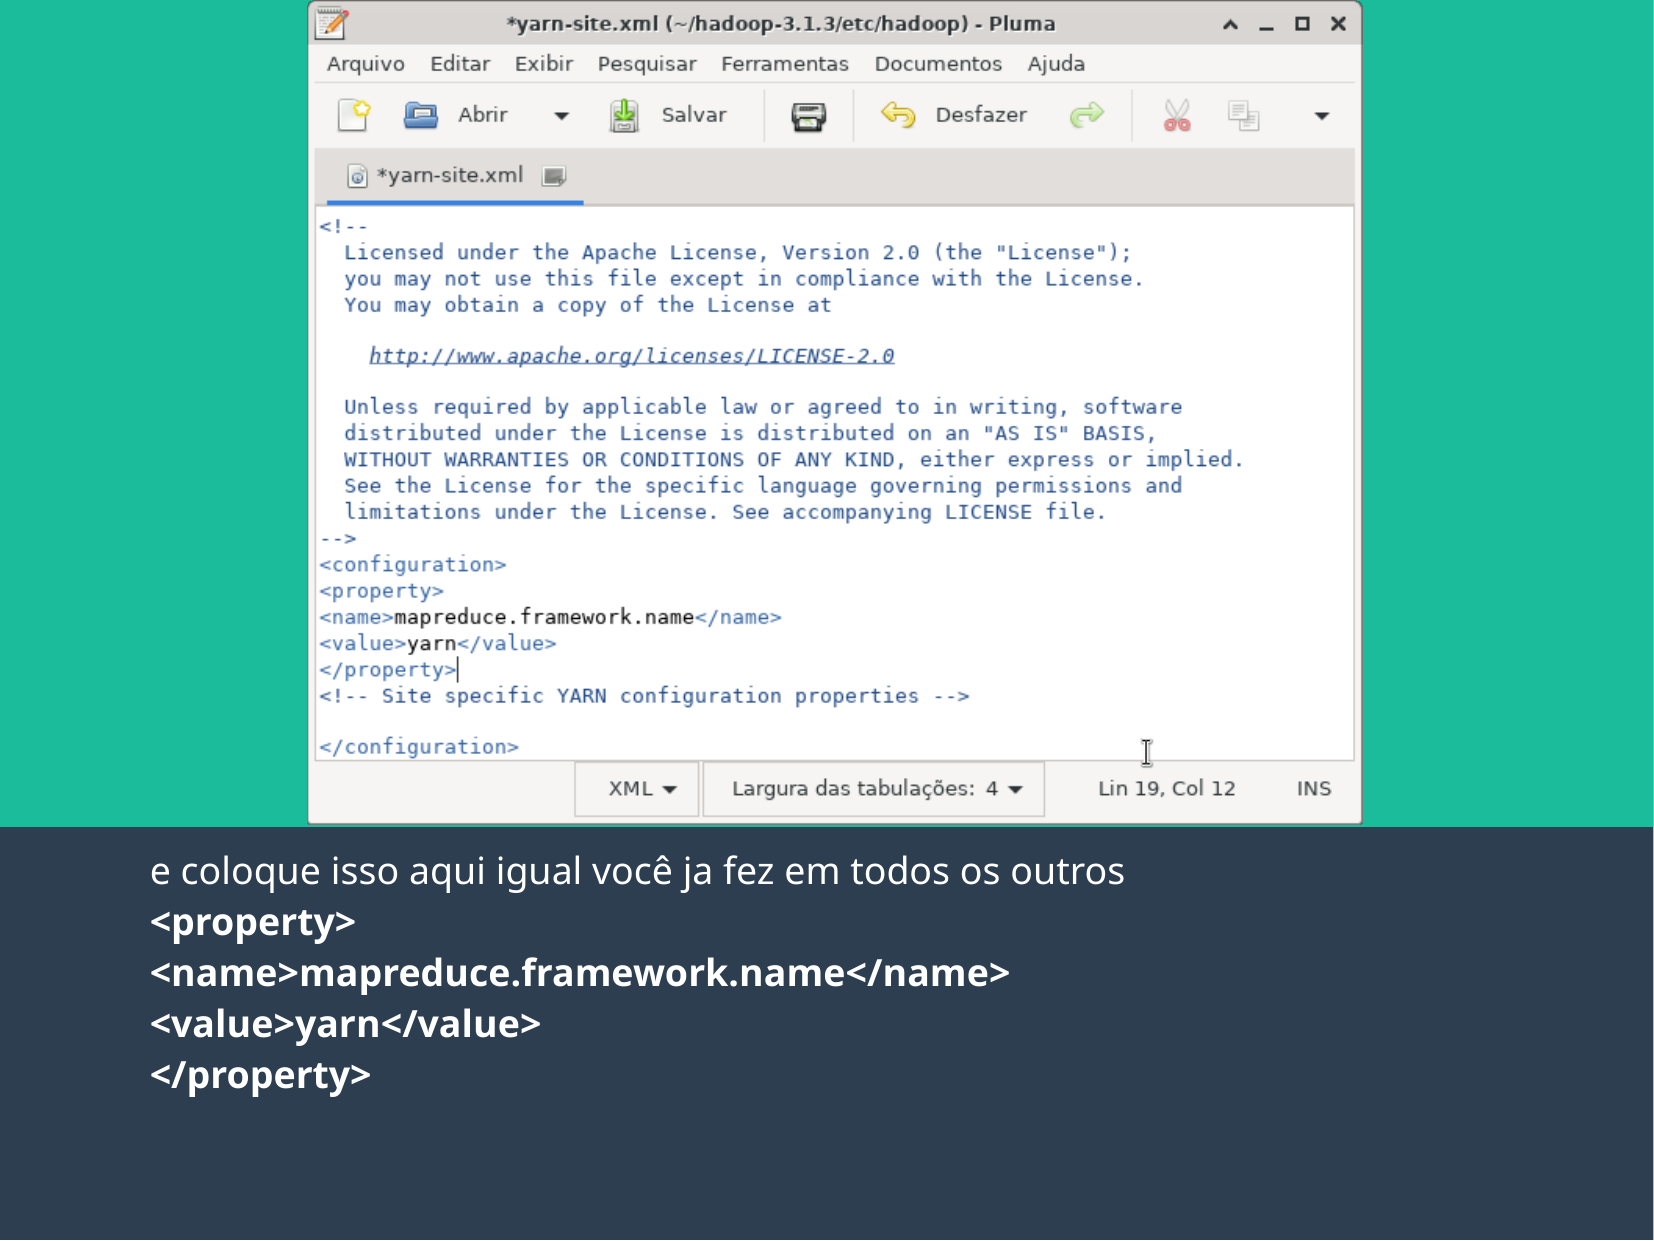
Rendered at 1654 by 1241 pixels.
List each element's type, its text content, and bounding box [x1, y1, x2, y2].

text_box e coloque isso aqui igual você ja fez em todos os outros <property> <name>mapreduce.framework.name</name> <value>yarn</value> </property> [135, 837, 1621, 1070]
picture [307, 0, 1363, 826]
